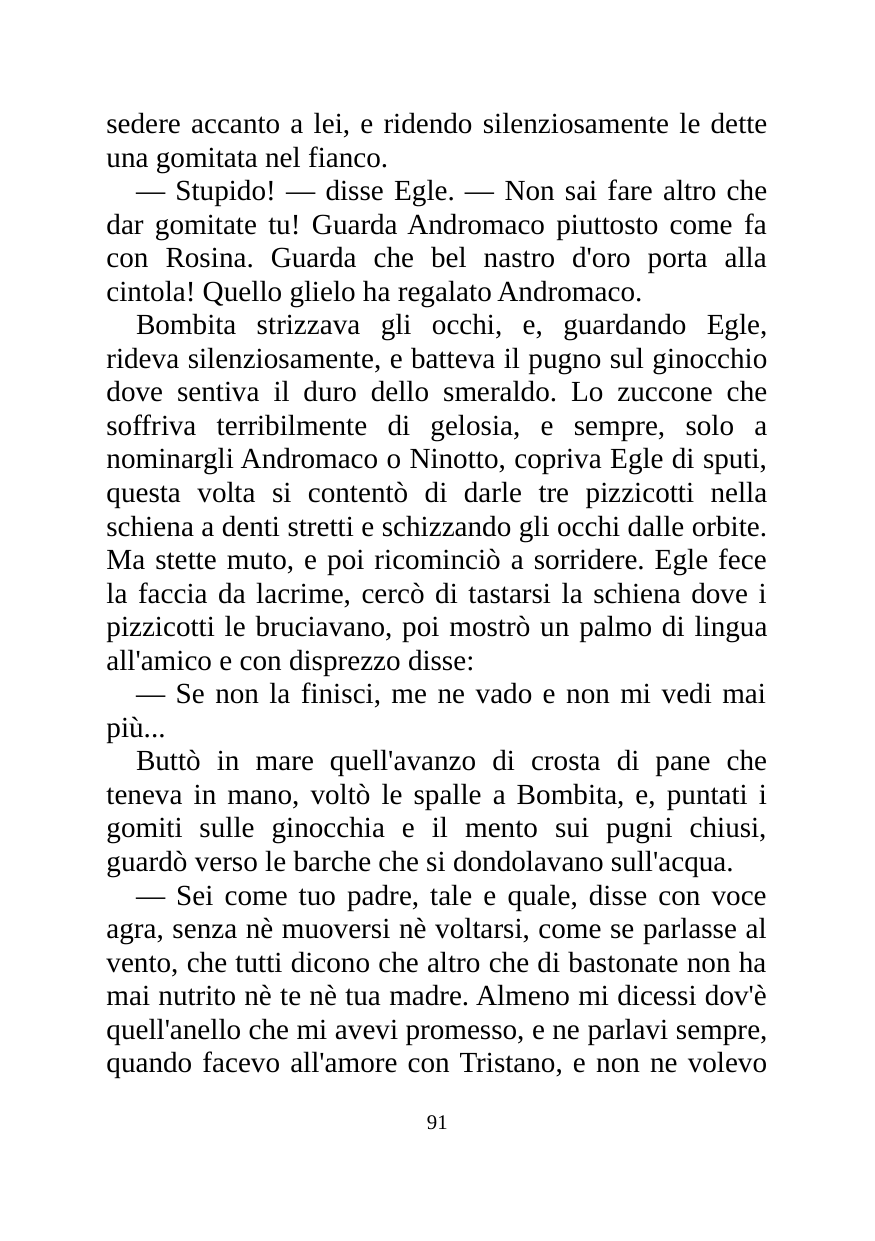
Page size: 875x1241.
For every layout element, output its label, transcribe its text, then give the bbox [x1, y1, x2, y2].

text — Sei come tuo padre, tale e quale, disse con voce agra, senza nè muoversi nè voltarsi, come se parlasse al vento, che tutti dicono che altro che di bastonate non ha mai nutrito nè te nè tua madre. Almeno mi dicessi dov'è quell'anello che mi avevi promesso, e ne parlavi sempre, quando facevo all'amore con Tristano, e non ne volevo [106, 878, 768, 1079]
text — Se non la finisci, me ne vado e non mi vedi mai più... [106, 676, 768, 743]
text — Stupido! — disse Egle. — Non sai fare altro che dar gomitate tu! Guarda Andromaco piuttosto come fa con Rosina. Guarda che bel nastro d'oro porta alla cintola! Quello glielo ha regalato Andromaco. [106, 173, 768, 307]
text sedere accanto a lei, e ridendo silenziosamente le dette una gomitata nel fianco. [106, 106, 768, 173]
text Bombita strizzava gli occhi, e, guardando Egle, rideva silenziosamente, e batteva il pugno sul ginocchio dove sentiva il duro dello smeraldo. Lo zuccone che soffriva terribilmente di gelosia, e sempre, solo a nominargli Andromaco o Ninotto, copriva Egle di sputi, questa volta si contentò di darle tre pizzicotti nella schiena a denti stretti e schizzando gli occhi dalle orbite. Ma stette muto, e poi ricominciò a sorridere. Egle fece la faccia da lacrime, cercò di tastarsi la schiena dove i pizzicotti le bruciavano, poi mostrò un palmo di lingua all'amico e con disprezzo disse: [106, 307, 768, 676]
text Buttò in mare quell'avanzo di crosta di pane che teneva in mano, voltò le spalle a Bombita, e, puntati i gomiti sulle ginocchia e il mento sui pugni chiusi, guardò verso le barche che si dondolavano sull'acqua. [106, 743, 768, 878]
